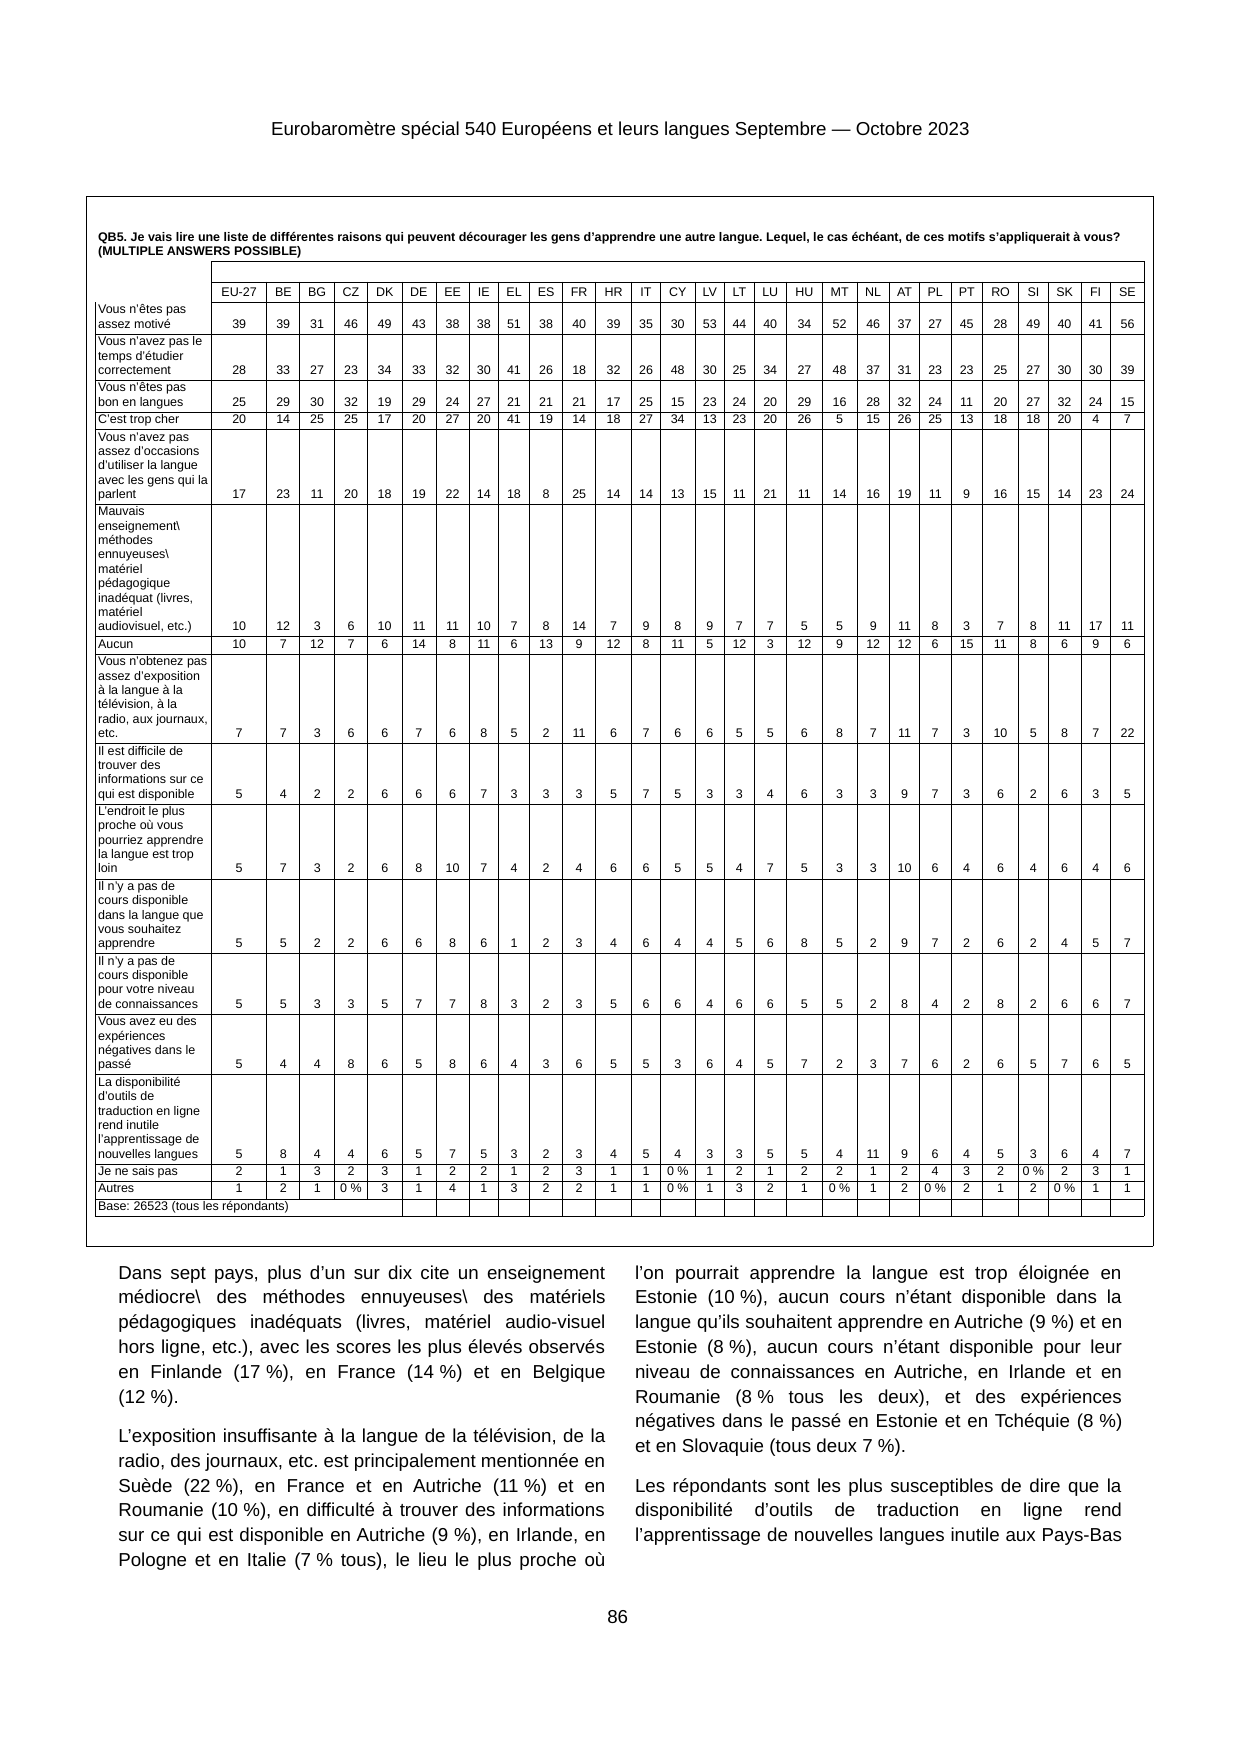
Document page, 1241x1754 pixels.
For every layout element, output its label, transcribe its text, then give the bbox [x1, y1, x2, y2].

table_cell 26 [530, 335, 562, 380]
table_cell 48 [823, 335, 857, 380]
table_cell [95, 261, 211, 282]
table_cell 5 [1111, 1015, 1144, 1074]
table_cell 7 [632, 655, 660, 743]
table_cell 1 [1111, 1182, 1144, 1198]
table_cell 6 [470, 1015, 498, 1074]
table_cell 1 [755, 1165, 786, 1181]
table_cell 6 [403, 880, 436, 953]
table_cell 7 [1082, 655, 1110, 743]
table_cell 46 [858, 303, 889, 334]
table_cell 1 [470, 1182, 498, 1198]
table_cell 6 [368, 1075, 402, 1164]
table_cell 29 [787, 381, 822, 412]
table_cell 7 [755, 505, 786, 636]
table_cell 5 [212, 880, 266, 953]
table_cell 7 [267, 637, 299, 654]
table_cell 6 [1111, 805, 1144, 878]
table_cell Vous n’obtenez pas assez d’exposition à la langue à la télévision, à la radio, aux journaux, etc. [96, 655, 211, 743]
table_cell 33 [403, 335, 436, 380]
table_cell 20 [1049, 413, 1081, 429]
table_cell 21 [755, 430, 786, 504]
table_cell 8 [787, 880, 822, 953]
table_cell 17 [368, 413, 402, 429]
table_cell 11 [920, 430, 951, 504]
table_cell 6 [787, 744, 822, 803]
table_cell 32 [596, 335, 631, 380]
table_cell 8 [335, 1015, 367, 1074]
table_cell 2 [952, 880, 982, 953]
table_cell LU [755, 283, 786, 302]
table_cell 49 [368, 303, 402, 334]
table_cell 6 [335, 505, 367, 636]
table_cell 4 [755, 744, 786, 803]
table_cell 3 [661, 1015, 695, 1074]
table_cell 8 [437, 1015, 469, 1074]
table_cell 5 [661, 744, 695, 803]
table_cell 8 [823, 655, 857, 743]
table_cell 8 [1019, 505, 1048, 636]
table_cell 6 [1049, 805, 1081, 878]
table_cell 6 [983, 805, 1018, 878]
table_cell Vous n’avez pas assez d’occasions d’utiliser la langue avec les gens qui la parlent [96, 430, 211, 504]
table_cell 10 [983, 655, 1018, 743]
table_cell 27 [920, 303, 951, 334]
table_cell IE [470, 283, 498, 302]
table_cell 2 [300, 880, 334, 953]
table_cell 51 [499, 303, 529, 334]
table_cell 3 [952, 1165, 982, 1181]
table_cell 4 [696, 954, 724, 1014]
table_cell MT [823, 283, 857, 302]
table_cell 23 [725, 413, 754, 429]
table_cell 1 [858, 1165, 889, 1181]
table_cell 3 [952, 505, 982, 636]
table_cell 5 [1111, 744, 1144, 803]
table_cell 30 [300, 381, 334, 412]
table_cell 3 [858, 744, 889, 803]
table_cell 3 [368, 1182, 402, 1198]
table_cell 6 [755, 954, 786, 1014]
table_cell 29 [267, 381, 299, 412]
table_cell [470, 1200, 498, 1216]
table_cell 6 [1111, 637, 1144, 654]
table_cell 23 [267, 430, 299, 504]
table_cell 19 [368, 381, 402, 412]
table_cell 18 [499, 430, 529, 504]
table_cell [1111, 1200, 1144, 1216]
table_cell 3 [499, 1075, 529, 1164]
table_cell 17 [1082, 505, 1110, 636]
table_cell 6 [437, 744, 469, 803]
table_cell 11 [1049, 505, 1081, 636]
table_cell 2 [335, 880, 367, 953]
table_cell 7 [499, 505, 529, 636]
table_cell 6 [499, 637, 529, 654]
table_cell 3 [499, 954, 529, 1014]
table_cell 5 [403, 1075, 436, 1164]
table_cell 20 [335, 430, 367, 504]
table_cell 7 [920, 880, 951, 953]
table_cell 5 [696, 805, 724, 878]
table_cell 5 [403, 1015, 436, 1074]
table_cell 2 [437, 1165, 469, 1181]
table_cell 8 [1019, 637, 1048, 654]
table_cell 6 [596, 655, 631, 743]
table_cell 14 [596, 430, 631, 504]
table_cell 6 [335, 655, 367, 743]
table_cell [725, 1200, 754, 1216]
table_cell 56 [1111, 303, 1144, 334]
table_cell 6 [1049, 1075, 1081, 1164]
table_cell AT [890, 283, 919, 302]
table_cell 40 [563, 303, 595, 334]
table_cell 2 [890, 1165, 919, 1181]
table_cell LV [696, 283, 724, 302]
table_cell 15 [1111, 381, 1144, 412]
table_cell 26 [787, 413, 822, 429]
table_cell 4 [725, 805, 754, 878]
table_cell 1 [300, 1182, 334, 1198]
table_cell 2 [335, 744, 367, 803]
table_cell 3 [1019, 1075, 1048, 1164]
table_cell 7 [267, 655, 299, 743]
table_cell 1 [403, 1165, 436, 1181]
table_cell 9 [823, 637, 857, 654]
table_cell 8 [470, 655, 498, 743]
table_cell Aucun [96, 637, 211, 654]
table_cell 30 [1049, 335, 1081, 380]
table_cell 12 [890, 637, 919, 654]
table_cell CZ [335, 283, 367, 302]
table_cell [858, 1200, 889, 1216]
table_cell 49 [1019, 303, 1048, 334]
table_cell 3 [300, 1165, 334, 1181]
table_cell 3 [530, 744, 562, 803]
table_cell 39 [267, 303, 299, 334]
table_cell 2 [212, 1165, 266, 1181]
table_cell 6 [368, 637, 402, 654]
table_cell 6 [596, 805, 631, 878]
table_cell Mauvais enseignement\ méthodes ennuyeuses\ matériel pédagogique inadéquat (livres, matériel audiovisuel, etc.) [96, 505, 211, 636]
table_cell 5 [787, 1075, 822, 1164]
table_cell 1 [787, 1182, 822, 1198]
table_cell [437, 1200, 469, 1216]
table_cell 6 [403, 744, 436, 803]
table_cell 5 [725, 880, 754, 953]
table_cell 13 [661, 430, 695, 504]
table_cell 30 [661, 303, 695, 334]
table_cell 14 [632, 430, 660, 504]
table_cell 27 [787, 335, 822, 380]
text l’on pourrait apprendre la langue est trop éloignée en Estonie (10 %), aucun cours n’étant disponible dans la langue qu’ils souhaitent apprendre en Autriche (9 %) et en Estonie (8 %), aucun cours n’étant disponible pour leur niveau de connaissances en Autriche, en Irlande et en Roumanie (8 % tous les deux), et des expériences négatives dans le passé en Estonie et en Tchéquie (8 %) et en Slovaquie (tous deux 7 %). [635, 1247, 1122, 1457]
table_cell 3 [563, 1075, 595, 1164]
table_cell 32 [437, 335, 469, 380]
table_cell 11 [300, 430, 334, 504]
table_cell 4 [661, 880, 695, 953]
table_cell 11 [1111, 505, 1144, 636]
table_cell 15 [858, 413, 889, 429]
table_cell 10 [212, 505, 266, 636]
table_cell PT [952, 283, 982, 302]
table_cell 1 [696, 1182, 724, 1198]
table_cell 6 [661, 954, 695, 1014]
table_cell [95, 282, 211, 302]
table_cell 2 [858, 880, 889, 953]
table_cell 5 [596, 744, 631, 803]
table_cell 11 [725, 430, 754, 504]
table_cell [823, 1200, 857, 1216]
table_cell 27 [437, 413, 469, 429]
table_cell 5 [267, 954, 299, 1014]
table_cell 3 [335, 954, 367, 1014]
table_cell 10 [470, 505, 498, 636]
table_cell 25 [563, 430, 595, 504]
table_cell 20 [755, 381, 786, 412]
table_cell 4 [267, 1015, 299, 1074]
table_cell 15 [661, 381, 695, 412]
table_cell 3 [696, 744, 724, 803]
table_cell 48 [661, 335, 695, 380]
table_cell [1019, 1200, 1048, 1216]
table_cell 3 [858, 805, 889, 878]
table_cell 12 [725, 637, 754, 654]
table_cell 25 [983, 335, 1018, 380]
table_cell 2 [823, 1015, 857, 1074]
table_cell 15 [696, 430, 724, 504]
table_cell 7 [890, 1015, 919, 1074]
table_cell 1 [499, 1165, 529, 1181]
table_cell 6 [563, 1015, 595, 1074]
table_cell 7 [596, 505, 631, 636]
table_cell 1 [1082, 1182, 1110, 1198]
table_cell HU [787, 283, 822, 302]
table_cell 8 [403, 805, 436, 878]
table_cell 16 [823, 381, 857, 412]
table_cell 35 [632, 303, 660, 334]
table_cell 14 [267, 413, 299, 429]
table_cell 4 [300, 1075, 334, 1164]
table_cell 6 [920, 1015, 951, 1074]
table_cell 3 [952, 655, 982, 743]
table_cell 6 [1049, 744, 1081, 803]
table_cell 8 [1049, 655, 1081, 743]
table_cell 5 [212, 744, 266, 803]
table_cell 2 [530, 655, 562, 743]
table_cell 3 [725, 1075, 754, 1164]
table_cell 7 [437, 954, 469, 1014]
table_cell 34 [368, 335, 402, 380]
table_cell 7 [920, 744, 951, 803]
table_cell 25 [300, 413, 334, 429]
table_cell 39 [212, 303, 266, 334]
table_cell 3 [1082, 1165, 1110, 1181]
table_cell 19 [403, 430, 436, 504]
table_cell 8 [267, 1075, 299, 1164]
table_cell 7 [858, 655, 889, 743]
table_cell 18 [563, 335, 595, 380]
table_cell [983, 1200, 1018, 1216]
table_cell 11 [661, 637, 695, 654]
table_cell Vous n’êtes pas bon en langues [96, 381, 211, 412]
table_cell 4 [661, 1075, 695, 1164]
table_cell [661, 1200, 695, 1216]
table_cell 3 [300, 655, 334, 743]
table_cell 5 [1019, 1015, 1048, 1074]
table_cell 2 [335, 1165, 367, 1181]
text Dans sept pays, plus d’un sur dix cite un enseignement médiocre\ des méthodes ennuyeuses\ des matériels pédagogiques inadéquats (livres, matériel audio-visuel hors ligne, etc.), avec les scores les plus élevés observés en Finlande (17 %), en France (14 %) et en Belgique (12 %). [118, 1247, 605, 1407]
table_cell 23 [335, 335, 367, 380]
table_cell 3 [1082, 744, 1110, 803]
table_cell 18 [1019, 413, 1048, 429]
table_cell 3 [499, 1182, 529, 1198]
text [87, 197, 1153, 1246]
table_cell 29 [403, 381, 436, 412]
table_cell 1 [596, 1165, 631, 1181]
table_cell 3 [300, 805, 334, 878]
table_cell 4 [920, 1165, 951, 1181]
table_cell 3 [563, 744, 595, 803]
table_cell 28 [858, 381, 889, 412]
table_cell 6 [755, 880, 786, 953]
table_cell 4 [952, 1075, 982, 1164]
table_cell 6 [368, 880, 402, 953]
table_cell 6 [368, 805, 402, 878]
table_cell 9 [563, 637, 595, 654]
table_cell 5 [983, 1075, 1018, 1164]
table_cell 6 [368, 1015, 402, 1074]
table_cell 5 [470, 1075, 498, 1164]
table_cell 0 % [920, 1182, 951, 1198]
table_cell 4 [596, 1075, 631, 1164]
table_cell 17 [596, 381, 631, 412]
table_cell 20 [983, 381, 1018, 412]
table_cell 8 [890, 954, 919, 1014]
table_cell 4 [725, 1015, 754, 1074]
table_cell 6 [1082, 1015, 1110, 1074]
table_cell 5 [823, 954, 857, 1014]
table_cell 11 [437, 505, 469, 636]
table_cell 32 [890, 381, 919, 412]
table_cell CY [661, 283, 695, 302]
table_cell 2 [952, 954, 982, 1014]
table_cell 11 [890, 655, 919, 743]
table_cell 6 [983, 1015, 1018, 1074]
table_cell 6 [696, 655, 724, 743]
table_cell IT [632, 283, 660, 302]
table_cell 14 [403, 637, 436, 654]
table_cell 7 [335, 637, 367, 654]
table_cell 7 [437, 1075, 469, 1164]
table_cell 23 [920, 335, 951, 380]
table_cell 4 [300, 1015, 334, 1074]
table_cell 22 [437, 430, 469, 504]
table_cell 2 [335, 805, 367, 878]
table_cell 18 [983, 413, 1018, 429]
table_cell FR [563, 283, 595, 302]
table_cell 8 [437, 637, 469, 654]
table_cell 14 [470, 430, 498, 504]
table_cell 0 % [1019, 1165, 1048, 1181]
table_cell 1 [267, 1165, 299, 1181]
table_cell 2 [530, 1182, 562, 1198]
table_cell 3 [755, 637, 786, 654]
table_cell DK [368, 283, 402, 302]
table_cell [403, 1200, 436, 1216]
table_cell 20 [755, 413, 786, 429]
table_cell 8 [530, 505, 562, 636]
table_cell 3 [696, 1075, 724, 1164]
table_cell 30 [1082, 335, 1110, 380]
table_cell 5 [696, 637, 724, 654]
table_cell [596, 1200, 631, 1216]
text L’exposition insuffisante à la langue de la télévision, de la radio, des journaux, etc. est principalement mentionnée en Suède (22 %), en France et en Autriche (11 %) et en Roumanie (10 %), en difficulté à trouver des informations sur ce qui est disponible en Autriche (9 %), en Irlande, en Pologne et en Italie (7 % tous), le lieu le plus proche où [118, 1425, 605, 1570]
table_cell 26 [632, 335, 660, 380]
table_cell 20 [470, 413, 498, 429]
table_cell 16 [858, 430, 889, 504]
table_cell [755, 1200, 786, 1216]
table_cell 3 [858, 1015, 889, 1074]
table_cell 30 [696, 335, 724, 380]
table_cell 14 [563, 505, 595, 636]
table_cell 3 [725, 1182, 754, 1198]
table_cell SK [1049, 283, 1081, 302]
table_cell 5 [499, 655, 529, 743]
table_cell 40 [1049, 303, 1081, 334]
table_cell 6 [787, 655, 822, 743]
table_cell 20 [212, 413, 266, 429]
table_cell 7 [755, 805, 786, 878]
table_cell 8 [983, 954, 1018, 1014]
table_cell 5 [596, 954, 631, 1014]
table_cell 28 [212, 335, 266, 380]
table_cell 21 [499, 381, 529, 412]
table_cell Vous n’êtes pas assez motivé [96, 302, 211, 334]
table_cell 4 [1082, 413, 1110, 429]
table_cell 5 [368, 954, 402, 1014]
table_cell 1 [858, 1182, 889, 1198]
table_cell C’est trop cher [96, 413, 211, 429]
table_cell 3 [952, 744, 982, 803]
table_cell 4 [563, 805, 595, 878]
table_cell 6 [368, 655, 402, 743]
table_cell 7 [787, 1015, 822, 1074]
table_cell 43 [403, 303, 436, 334]
table_cell 24 [920, 381, 951, 412]
table_cell 18 [596, 413, 631, 429]
table_cell 17 [212, 430, 266, 504]
table_cell 2 [952, 1182, 982, 1198]
table_cell 1 [632, 1182, 660, 1198]
table_cell 5 [787, 954, 822, 1014]
table_cell 4 [335, 1075, 367, 1164]
table_cell 2 [983, 1165, 1018, 1181]
table_cell 9 [858, 505, 889, 636]
table_cell 20 [403, 413, 436, 429]
table_cell 3 [530, 1015, 562, 1074]
table_cell 2 [1019, 1182, 1048, 1198]
table_cell EU-27 [212, 283, 266, 302]
table_cell 6 [920, 805, 951, 878]
table_cell 11 [952, 381, 982, 412]
table_cell [920, 1200, 951, 1216]
table_cell 5 [787, 805, 822, 878]
table_cell Autres [96, 1182, 211, 1198]
table_cell 2 [1019, 744, 1048, 803]
table_cell 3 [823, 744, 857, 803]
table_cell 4 [1082, 1075, 1110, 1164]
table_cell [1082, 1200, 1110, 1216]
table_cell [890, 1200, 919, 1216]
table_cell 2 [470, 1165, 498, 1181]
table_cell PL [920, 283, 951, 302]
table_cell 21 [563, 381, 595, 412]
table_cell 23 [1082, 430, 1110, 504]
table_cell 27 [1019, 335, 1048, 380]
table_cell 25 [632, 381, 660, 412]
table_cell 5 [212, 1015, 266, 1074]
table_cell 24 [1082, 381, 1110, 412]
table_cell 34 [755, 335, 786, 380]
table_cell 11 [787, 430, 822, 504]
table_cell 31 [890, 335, 919, 380]
table_cell 5 [267, 880, 299, 953]
table_cell [530, 1200, 562, 1216]
table_cell 7 [1049, 1015, 1081, 1074]
table_cell 19 [530, 413, 562, 429]
table_cell 5 [1019, 655, 1048, 743]
table_cell 15 [1019, 430, 1048, 504]
table_cell 13 [952, 413, 982, 429]
table_cell 41 [1082, 303, 1110, 334]
table_cell 37 [890, 303, 919, 334]
table_cell Il n’y a pas de cours disponible dans la langue que vous souhaitez apprendre [96, 880, 211, 953]
table_cell 1 [632, 1165, 660, 1181]
table_cell 27 [300, 335, 334, 380]
table_cell 38 [530, 303, 562, 334]
table_cell [563, 1200, 595, 1216]
table_cell 46 [335, 303, 367, 334]
table_cell Vous avez eu des expériences négatives dans le passé [96, 1015, 211, 1074]
table_cell 4 [952, 805, 982, 878]
table_cell [212, 262, 1144, 282]
table_cell [696, 1200, 724, 1216]
table_cell 52 [823, 303, 857, 334]
table_cell 44 [725, 303, 754, 334]
table_cell 41 [499, 335, 529, 380]
table_cell 6 [1049, 637, 1081, 654]
table_cell 4 [437, 1182, 469, 1198]
table_cell 4 [696, 880, 724, 953]
table_cell [787, 1200, 822, 1216]
text [118, 177, 605, 196]
table_cell 6 [1049, 954, 1081, 1014]
table_cell 1 [983, 1182, 1018, 1198]
table_cell 53 [696, 303, 724, 334]
table_cell 6 [632, 880, 660, 953]
table_cell 9 [890, 744, 919, 803]
table_cell 5 [632, 1075, 660, 1164]
table_cell [1049, 1200, 1081, 1216]
table_cell 6 [632, 805, 660, 878]
table_cell 1 [212, 1182, 266, 1198]
table_cell 2 [1019, 880, 1048, 953]
table_cell 7 [1111, 413, 1144, 429]
table_cell 10 [437, 805, 469, 878]
table_cell 8 [470, 954, 498, 1014]
table_cell SI [1019, 283, 1048, 302]
table_cell 6 [437, 655, 469, 743]
table_cell 11 [890, 505, 919, 636]
table_cell 2 [530, 954, 562, 1014]
table_cell NL [858, 283, 889, 302]
table_cell [632, 1200, 660, 1216]
table_cell 9 [1082, 637, 1110, 654]
table_cell 12 [300, 637, 334, 654]
table_cell 5 [212, 805, 266, 878]
table_cell 5 [755, 1075, 786, 1164]
table_cell EE [437, 283, 469, 302]
table_cell 0 % [661, 1182, 695, 1198]
table_cell 24 [725, 381, 754, 412]
table_cell 0 % [823, 1182, 857, 1198]
table_cell 5 [661, 805, 695, 878]
table_cell [499, 1200, 529, 1216]
table_cell 6 [920, 637, 951, 654]
table_cell 31 [300, 303, 334, 334]
table_cell 9 [890, 1075, 919, 1164]
table_cell 5 [755, 655, 786, 743]
table_cell BG [300, 283, 334, 302]
table_cell 5 [823, 413, 857, 429]
table_cell 3 [368, 1165, 402, 1181]
table_cell 5 [1082, 880, 1110, 953]
table_cell 2 [530, 880, 562, 953]
table_cell 6 [920, 1075, 951, 1164]
table_cell 4 [1049, 880, 1081, 953]
table_cell 6 [725, 954, 754, 1014]
table_cell 10 [368, 505, 402, 636]
table_cell 3 [823, 805, 857, 878]
table_cell 37 [858, 335, 889, 380]
table_cell 3 [499, 744, 529, 803]
table_cell 6 [661, 655, 695, 743]
table_cell Il est difficile de trouver des informations sur ce qui est disponible [96, 744, 211, 803]
table_cell 1 [499, 880, 529, 953]
table_cell 0 % [661, 1165, 695, 1181]
table_cell 15 [952, 637, 982, 654]
table_cell 30 [470, 335, 498, 380]
table_cell 28 [983, 303, 1018, 334]
table_cell 7 [725, 505, 754, 636]
table_cell 7 [1111, 880, 1144, 953]
table_cell 7 [403, 655, 436, 743]
table_cell 2 [1019, 954, 1048, 1014]
table_cell 40 [755, 303, 786, 334]
table_cell 2 [755, 1182, 786, 1198]
table_cell 14 [563, 413, 595, 429]
table_cell 4 [499, 1015, 529, 1074]
table_cell 4 [1082, 805, 1110, 878]
table_cell Je ne sais pas [96, 1165, 211, 1181]
table_cell EL [499, 283, 529, 302]
table_cell [952, 1200, 982, 1216]
table_cell 33 [267, 335, 299, 380]
table_cell 27 [470, 381, 498, 412]
table_cell 2 [823, 1165, 857, 1181]
table_cell 7 [632, 744, 660, 803]
table_cell BE [267, 283, 299, 302]
table_cell 4 [267, 744, 299, 803]
table_cell 12 [596, 637, 631, 654]
table_cell 6 [983, 880, 1018, 953]
table_cell 5 [212, 1075, 266, 1164]
table_cell 45 [952, 303, 982, 334]
table_cell 7 [470, 744, 498, 803]
table_cell 3 [563, 880, 595, 953]
table_cell SE [1111, 283, 1144, 302]
table_cell 23 [952, 335, 982, 380]
table_cell 2 [530, 1075, 562, 1164]
table_cell 25 [725, 335, 754, 380]
table_cell 3 [300, 954, 334, 1014]
table_cell 5 [596, 1015, 631, 1074]
table_cell 4 [1019, 805, 1048, 878]
table_cell 27 [1019, 381, 1048, 412]
table_cell 4 [920, 954, 951, 1014]
table_cell 7 [212, 655, 266, 743]
table_cell 8 [920, 505, 951, 636]
table_cell 3 [300, 505, 334, 636]
table_cell 7 [1111, 1075, 1144, 1164]
table_cell 12 [787, 637, 822, 654]
table_cell 2 [1049, 1165, 1081, 1181]
table_cell 41 [499, 413, 529, 429]
table_cell 11 [563, 655, 595, 743]
table_cell 8 [437, 880, 469, 953]
table_cell 21 [530, 381, 562, 412]
table_cell 7 [403, 954, 436, 1014]
table_cell 7 [1111, 954, 1144, 1014]
text Les répondants sont les plus susceptibles de dire que la disponibilité d’outils de traduction en ligne rend l’apprentissage de nouvelles langues inutile aux Pays-Bas [635, 1474, 1122, 1546]
table_cell 9 [696, 505, 724, 636]
table_header QB5. Je vais lire une liste de différentes raisons qui peuvent décourager les gens d’apprendre une autre langue. Lequel, le cas échéant, de ces motifs s’appliquerait à vous?(MULTIPLE ANSWERS POSSIBLE) [95, 227, 1144, 261]
table_cell 5 [632, 1015, 660, 1074]
table_cell 1 [403, 1182, 436, 1198]
table_cell 6 [632, 954, 660, 1014]
table_cell 11 [470, 637, 498, 654]
table_cell 2 [952, 1015, 982, 1074]
table_cell 2 [267, 1182, 299, 1198]
table_cell 5 [725, 655, 754, 743]
table_cell RO [983, 283, 1018, 302]
table_cell 25 [335, 413, 367, 429]
table_cell 25 [212, 381, 266, 412]
table_cell 27 [632, 413, 660, 429]
table_cell 7 [920, 655, 951, 743]
table_cell 34 [787, 303, 822, 334]
table_cell 38 [437, 303, 469, 334]
table_cell 22 [1111, 655, 1144, 743]
table_cell 12 [267, 505, 299, 636]
table_cell 7 [267, 805, 299, 878]
table_cell 3 [563, 1165, 595, 1181]
table_cell 38 [470, 303, 498, 334]
table_cell 2 [563, 1182, 595, 1198]
table_cell 0 % [335, 1182, 367, 1198]
table_cell 4 [596, 880, 631, 953]
table_cell 6 [696, 1015, 724, 1074]
table_cell 9 [890, 880, 919, 953]
table_cell 4 [499, 805, 529, 878]
table_cell 5 [755, 1015, 786, 1074]
table_cell 2 [787, 1165, 822, 1181]
table_cell La disponibilité d’outils de traduction en ligne rend inutile l’apprentissage de nouvelles langues [96, 1075, 211, 1164]
table_cell 14 [1049, 430, 1081, 504]
table_cell 13 [530, 637, 562, 654]
table_cell 13 [696, 413, 724, 429]
table_cell 1 [596, 1182, 631, 1198]
table_cell 10 [212, 637, 266, 654]
table_cell 23 [696, 381, 724, 412]
table_cell Il n’y a pas de cours disponible pour votre niveau de connaissances [96, 954, 211, 1014]
table_cell 34 [661, 413, 695, 429]
table_cell L’endroit le plus proche où vous pourriez apprendre la langue est trop loin [96, 805, 211, 878]
table_cell 8 [530, 430, 562, 504]
table_cell 24 [437, 381, 469, 412]
table_cell 18 [368, 430, 402, 504]
table_cell 6 [470, 880, 498, 953]
table_cell 2 [725, 1165, 754, 1181]
table_cell 39 [596, 303, 631, 334]
table_cell 5 [823, 505, 857, 636]
table_cell 6 [1082, 954, 1110, 1014]
table_cell 32 [1049, 381, 1081, 412]
table_cell 11 [983, 637, 1018, 654]
table_cell 2 [858, 954, 889, 1014]
table_cell 25 [920, 413, 951, 429]
table_cell 39 [1111, 335, 1144, 380]
table_cell Base: 26523 (tous les répondants) [96, 1200, 402, 1216]
table_cell 7 [470, 805, 498, 878]
table_cell 9 [632, 505, 660, 636]
table_cell 1 [696, 1165, 724, 1181]
table_cell 6 [368, 744, 402, 803]
table_cell 3 [725, 744, 754, 803]
table_cell 24 [1111, 430, 1144, 504]
table_cell 8 [632, 637, 660, 654]
table_cell 2 [300, 744, 334, 803]
table_cell 1 [1111, 1165, 1144, 1181]
table_cell 11 [858, 1075, 889, 1164]
table_cell 5 [787, 505, 822, 636]
table_cell 7 [983, 505, 1018, 636]
table_cell 5 [212, 954, 266, 1014]
table_cell 14 [823, 430, 857, 504]
table_cell ES [530, 283, 562, 302]
table_cell 26 [890, 413, 919, 429]
table_cell 4 [823, 1075, 857, 1164]
table_cell FI [1082, 283, 1110, 302]
table_cell 8 [661, 505, 695, 636]
table_cell 3 [563, 954, 595, 1014]
table_cell 19 [890, 430, 919, 504]
table_cell LT [725, 283, 754, 302]
table_cell 12 [858, 637, 889, 654]
table_cell Vous n’avez pas le temps d’étudier correctement [96, 335, 211, 380]
table_cell 0 % [1049, 1182, 1081, 1198]
table_cell 2 [530, 805, 562, 878]
table_cell 2 [530, 1165, 562, 1181]
table_cell 9 [952, 430, 982, 504]
table_cell 2 [890, 1182, 919, 1198]
table_cell 6 [983, 744, 1018, 803]
table_cell 11 [403, 505, 436, 636]
table_cell 5 [823, 880, 857, 953]
table_cell DE [403, 283, 436, 302]
table_cell 32 [335, 381, 367, 412]
table_cell 16 [983, 430, 1018, 504]
table_cell 10 [890, 805, 919, 878]
table_cell HR [596, 283, 631, 302]
